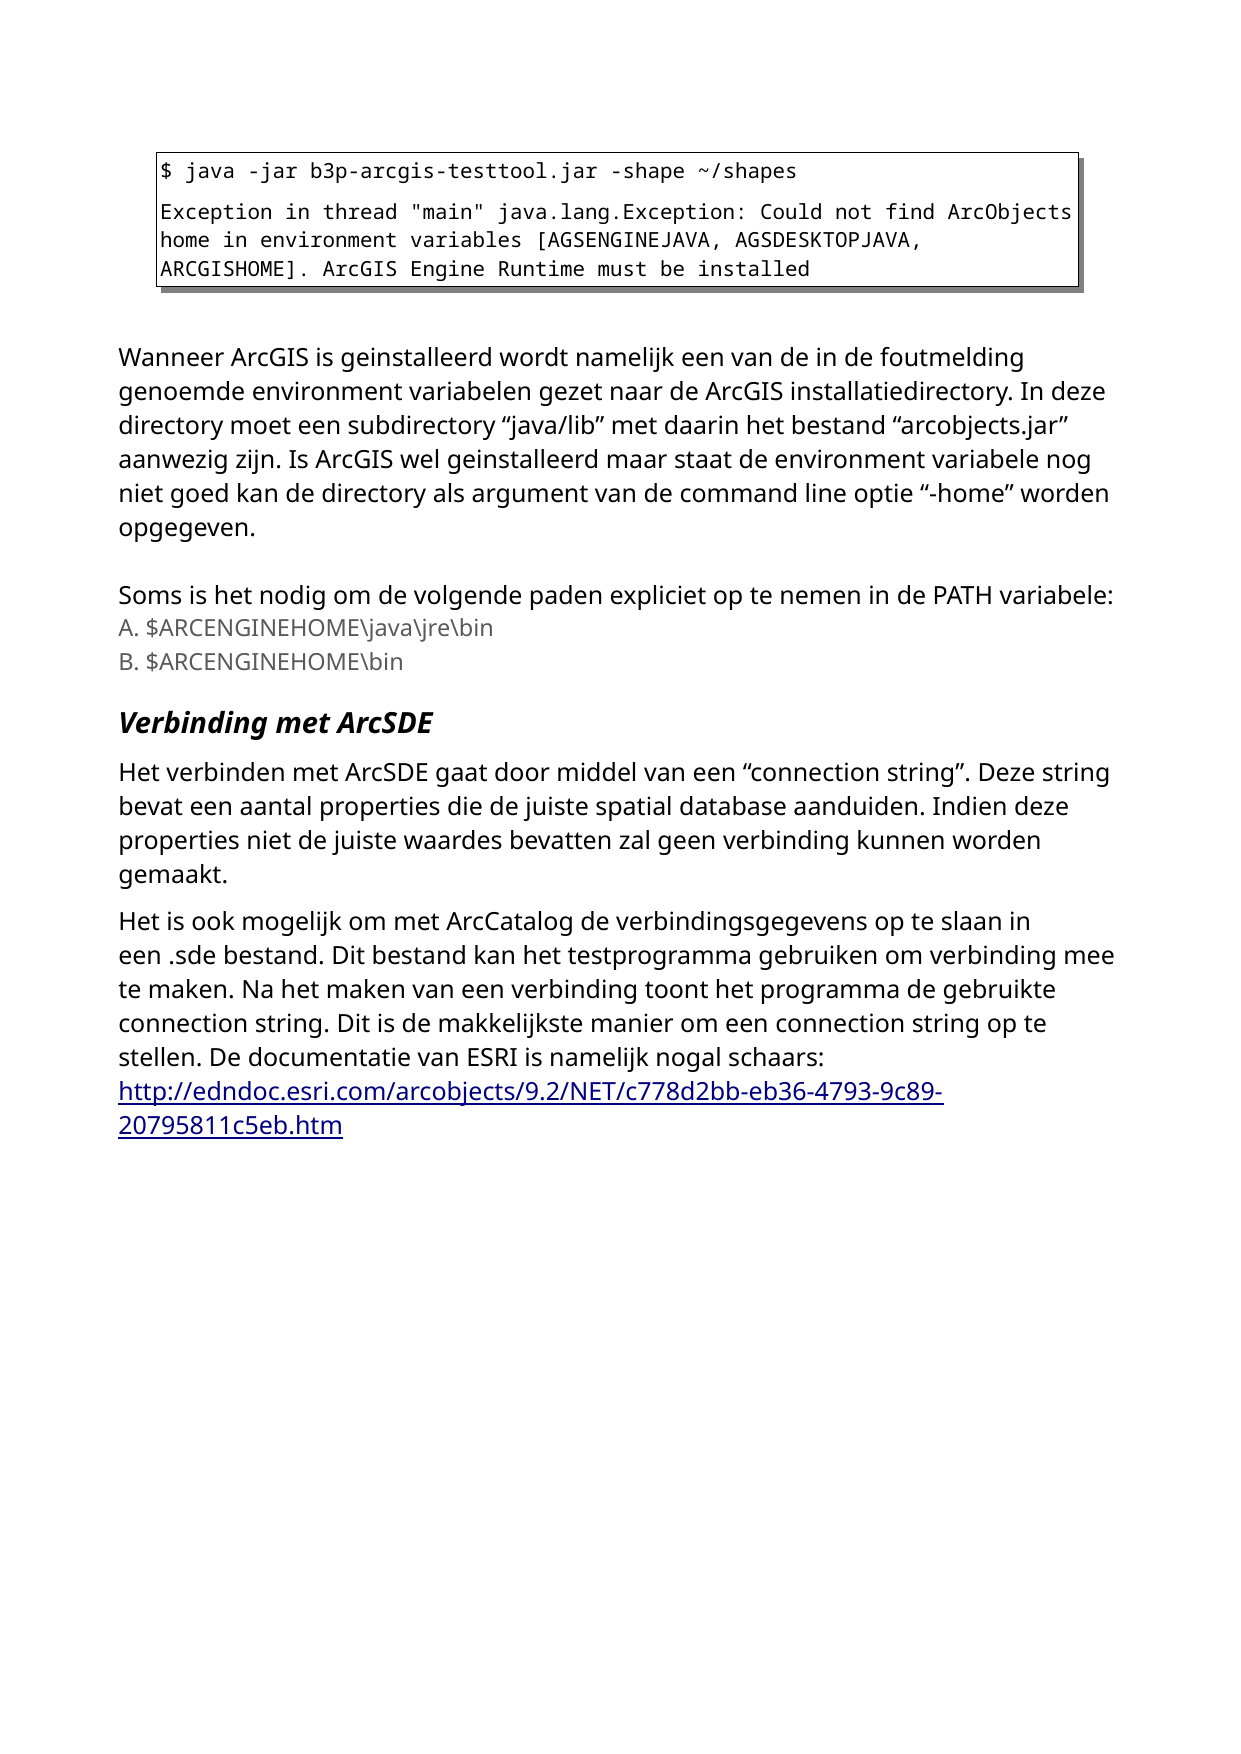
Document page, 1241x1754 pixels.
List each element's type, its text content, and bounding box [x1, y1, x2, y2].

text Wanneer ArcGIS is geinstalleerd wordt namelijk een van de in de foutmelding genoemde environment variabelen gezet naar de ArcGIS installatiedirectory. In deze directory moet een subdirectory “java/lib” met daarin het bestand “arcobjects.jar” aanwezig zijn. Is ArcGIS wel geinstalleerd maar staat de environment variabele nog niet goed kan de directory als argument van de command line optie “-home” worden opgegeven. [118, 339, 1122, 543]
text Exception in thread "main" java.lang.Exception: Could not find ArcObjects home in environment variables [AGSENGINEJAVA, AGSDESKTOPJAVA, ARCGISHOME]. ArcGIS Engine Runtime must be installed [157, 193, 1078, 286]
text Het is ook mogelijk om met ArcCatalog de verbindingsgegevens op te slaan in een .sde bestand. Dit bestand kan het testprogramma gebruiken om verbinding mee te maken. Na het maken van een verbinding toont het programma de gebruikte connection string. Dit is de makkelijkste manier om een connection string op te stellen. De documentatie van ESRI is namelijk nogal schaars: http://edndoc.esri.com/arcobjects/9.2/NET/c778d2bb-eb36-4793-9c89-20795811c5eb.htm [118, 904, 1122, 1142]
subtitle Verbinding met ArcSDE [118, 703, 1122, 742]
text Het verbinden met ArcSDE gaat door middel van een “connection string”. Deze string bevat een aantal properties die de juiste spatial database aanduiden. Indien deze properties niet de juiste waardes bevatten zal geen verbinding kunnen worden gemaakt. [118, 755, 1122, 891]
text $ java -jar b3p-arcgis-testtool.jar -shape ~/shapes [157, 153, 1078, 185]
text Soms is het nodig om de volgende paden expliciet op te nemen in de PATH variabele: [118, 578, 1122, 612]
text A. $ARCENGINEHOME\java\jre\bin B. $ARCENGINEHOME\bin [118, 612, 1122, 678]
